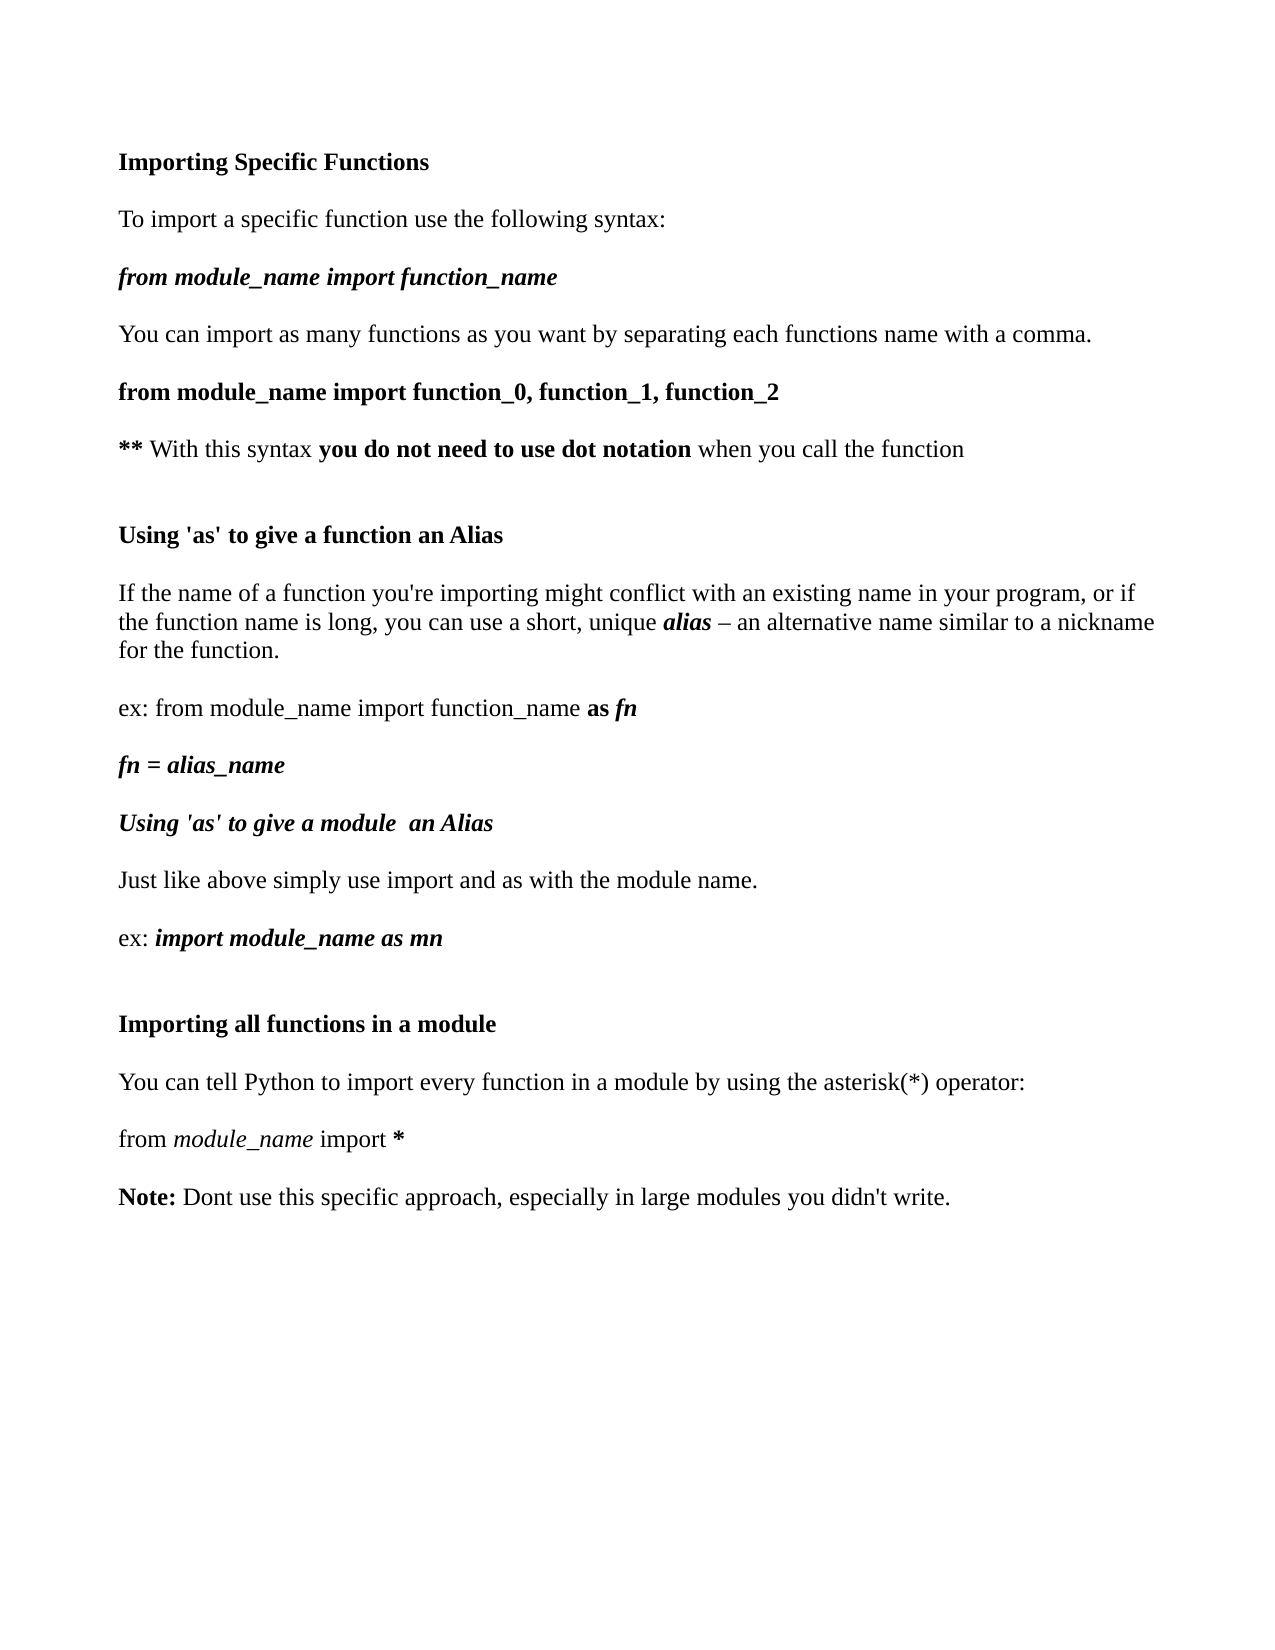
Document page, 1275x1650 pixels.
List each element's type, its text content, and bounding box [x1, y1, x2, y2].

text You can import as many functions as you want by separating each functions name with a comma. [118, 319, 1157, 348]
text If the name of a function you're importing might conflict with an existing name in your program, or if the function name is long, you can use a short, unique alias – an alternative name similar to a nickname for the function. [118, 578, 1157, 664]
text from module_name import function_name [118, 262, 1157, 291]
text Just like above simply use import and as with the module name. [118, 866, 1157, 894]
text You can tell Python to import every function in a module by using the asterisk(*) operator: [118, 1067, 1157, 1096]
text Note: Dont use this specific approach, especially in large modules you didn't write. [118, 1182, 1157, 1211]
text from module_name import function_0, function_1, function_2 [118, 377, 1157, 406]
text ex: from module_name import function_name as fn [118, 693, 1157, 722]
text ex: import module_name as mn [118, 923, 1157, 952]
text To import a specific function use the following syntax: [118, 204, 1157, 233]
text Using 'as' to give a module an Alias [118, 808, 1157, 837]
text fn = alias_name [118, 751, 1157, 779]
text ** With this syntax you do not need to use dot notation when you call the function [118, 434, 1157, 463]
text Importing Specific Functions [118, 147, 1157, 176]
text Using 'as' to give a function an Alias [118, 521, 1157, 549]
text from module_name import * [118, 1124, 1157, 1153]
text Importing all functions in a module [118, 1009, 1157, 1038]
